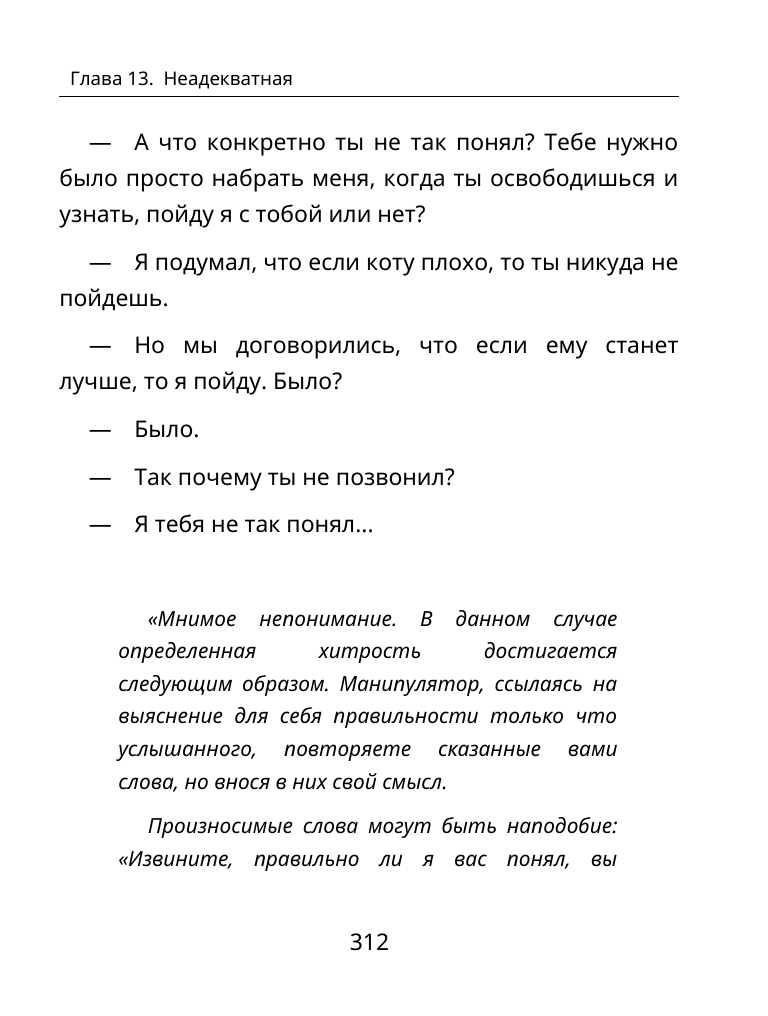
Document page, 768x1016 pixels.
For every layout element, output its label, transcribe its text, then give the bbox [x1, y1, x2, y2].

text «Мнимое непонимание. В данном случае определенная хитрость достигается следующим образом. Манипулятор, ссылаясь на выяснение для себя правильности только что услышанного, повторяете сказанные вами слова, но внося в них свой смысл. [118, 604, 620, 795]
list Было. [59, 413, 679, 444]
list А что конкретно ты не так понял? Тебе нужно было просто набрать меня, когда ты освободишься и узнать, пойду я с тобой или нет? [59, 126, 679, 229]
list Так почему ты не позвонил? [59, 461, 679, 492]
list Я тебя не так понял... [59, 508, 679, 539]
list Я подумал, что если коту плохо, то ты никуда не пойдешь. [59, 246, 679, 313]
list Но мы договорились, что если ему станет лучше, то я пойду. Было? [59, 329, 679, 396]
text Произносимые слова могут быть наподобие: «Извините, правильно ли я вас понял, вы [118, 811, 620, 872]
